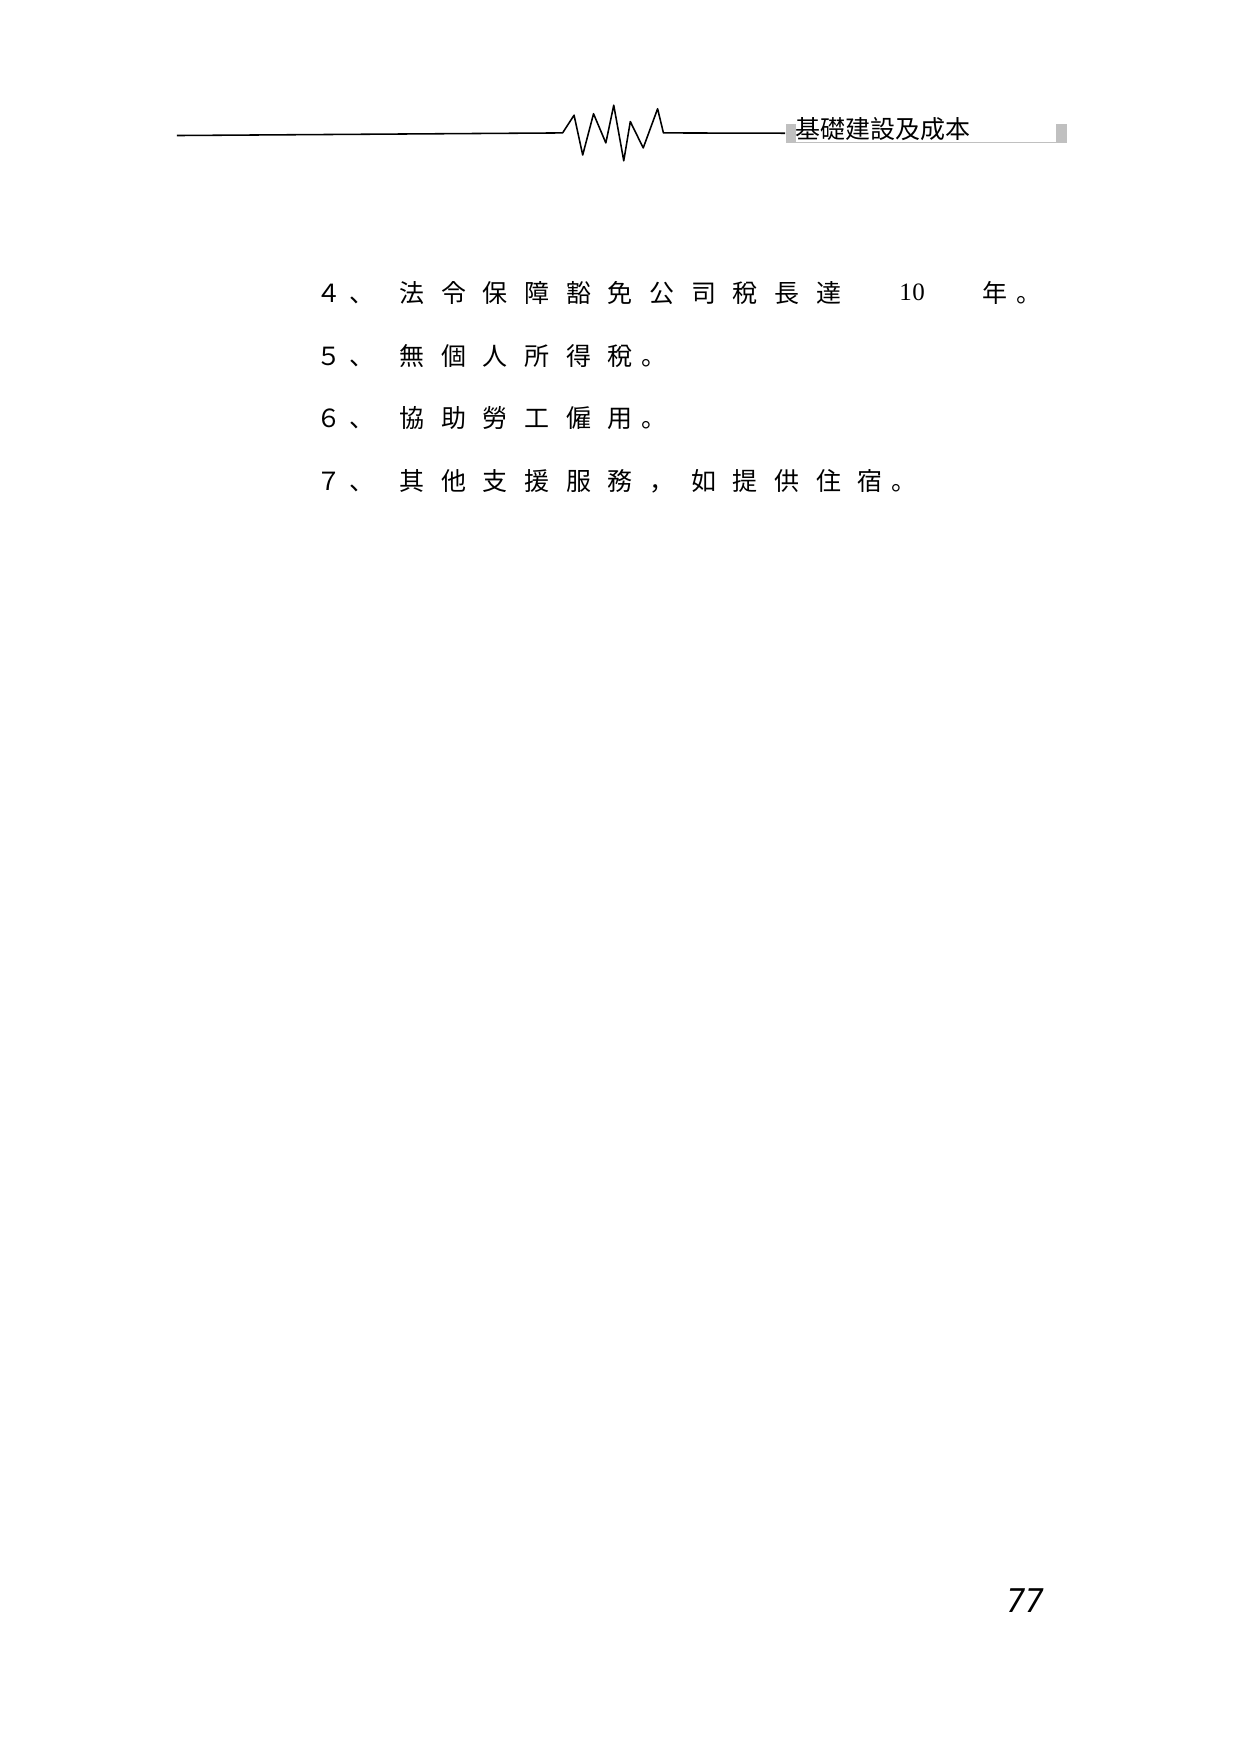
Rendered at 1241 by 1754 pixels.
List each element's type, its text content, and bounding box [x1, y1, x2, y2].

text ５、無個人所得稅。 [281, 313, 1058, 375]
text ４、法令保障豁免公司稅長達10年。 [281, 250, 1058, 313]
text ７、其他支援服務，如提供住宿。 [281, 438, 1058, 500]
text ６、協助勞工僱用。 [281, 375, 1058, 438]
